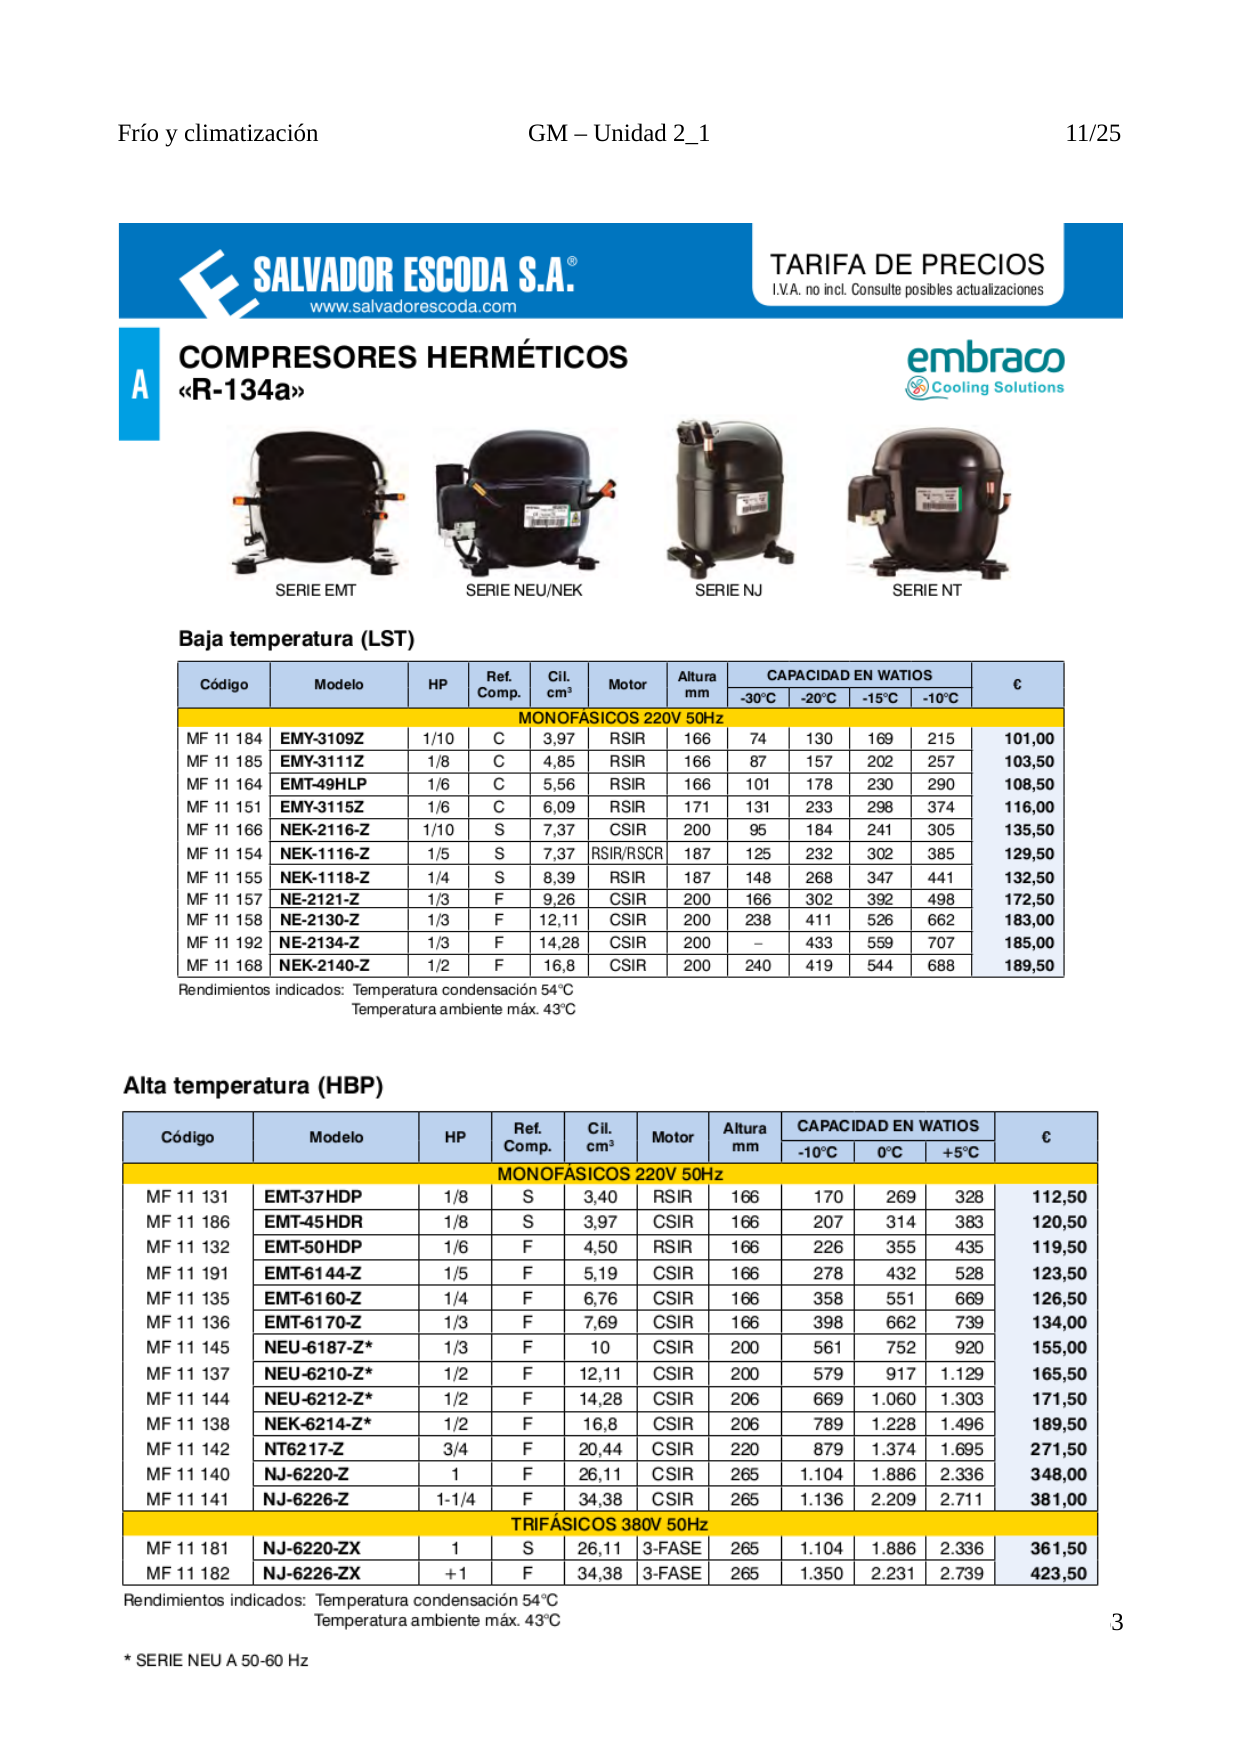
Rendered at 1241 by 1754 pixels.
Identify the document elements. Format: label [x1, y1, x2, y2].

picture [132, 369, 148, 398]
picture [106, 1067, 1111, 1680]
picture [118, 223, 1123, 1020]
